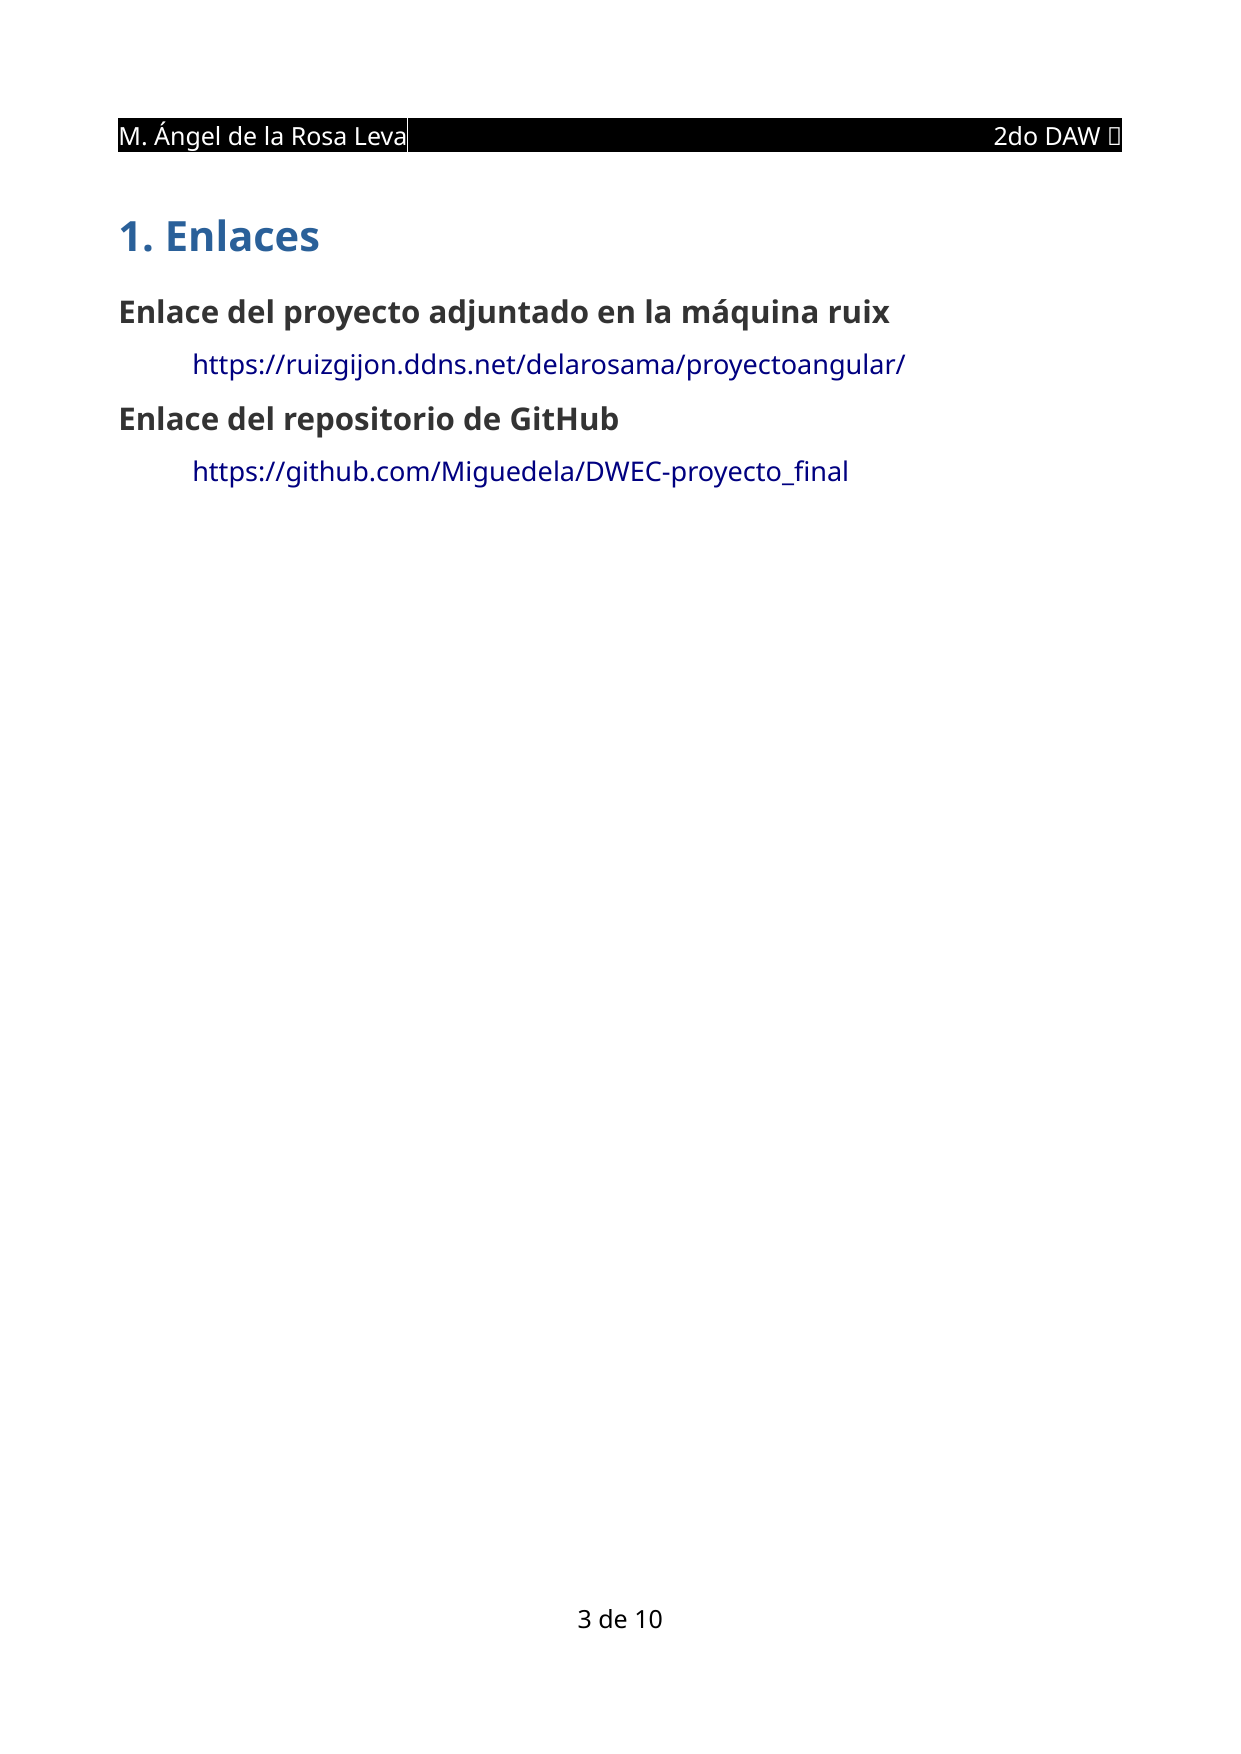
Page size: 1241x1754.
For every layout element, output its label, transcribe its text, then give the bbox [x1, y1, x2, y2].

text https://ruizgijon.ddns.net/delarosama/proyectoangular/ [118, 346, 1122, 382]
subtitle Enlace del repositorio de GitHub [118, 397, 1122, 440]
text https://github.com/Miguedela/DWEC-proyecto_final [118, 452, 1122, 489]
subtitle Enlace del proyecto adjuntado en la máquina ruix [118, 291, 1122, 333]
subtitle 1. Enlaces [118, 207, 1122, 263]
